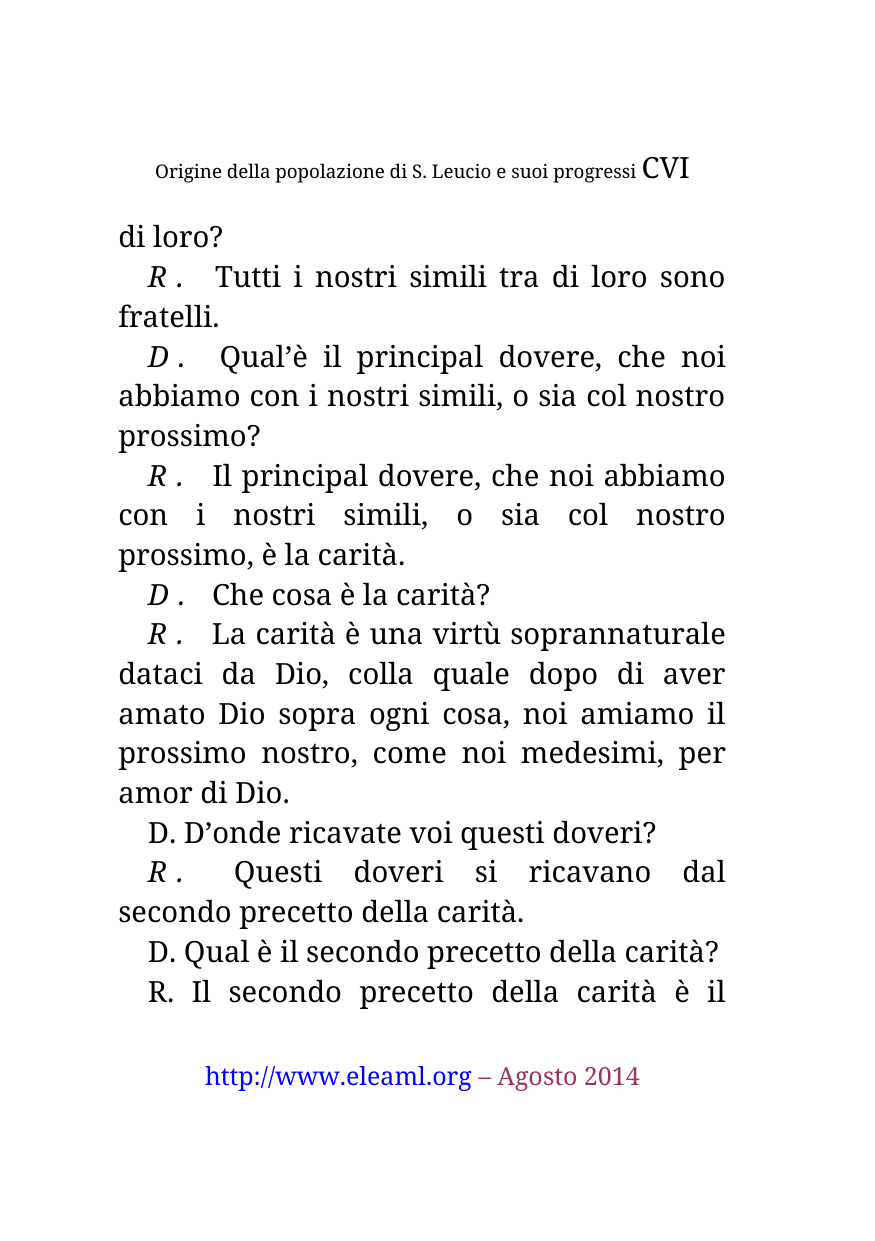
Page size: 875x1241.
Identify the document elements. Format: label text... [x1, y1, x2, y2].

text D. Qual è il secondo precetto della carità? [118, 931, 726, 971]
text R. Questi doveri si ricavano dal secondo precetto della carità. [118, 852, 726, 931]
text D. Qual’è il principal dovere, che noi abbiamo con i nostri simili, o sia col nostro prossimo? [118, 336, 726, 455]
text R. Il principal dovere, che noi abbiamo con i nostri simili, o sia col nostro prossimo, è la carità. [118, 455, 726, 574]
text R. Tutti i nostri simili tra di loro sono fratelli. [118, 256, 726, 336]
text R. La carità è una virtù soprannaturale dataci da Dio, colla quale dopo di aver amato Dio sopra ogni cosa, noi amiamo il prossimo nostro, come noi medesimi, per amor di Dio. [118, 614, 726, 812]
text R. Il secondo precetto della carità è il [118, 971, 726, 1011]
text di loro? [118, 217, 726, 256]
text D. D’onde ricavate voi questi doveri? [118, 812, 726, 852]
text D. Che cosa è la carità? [118, 574, 726, 614]
